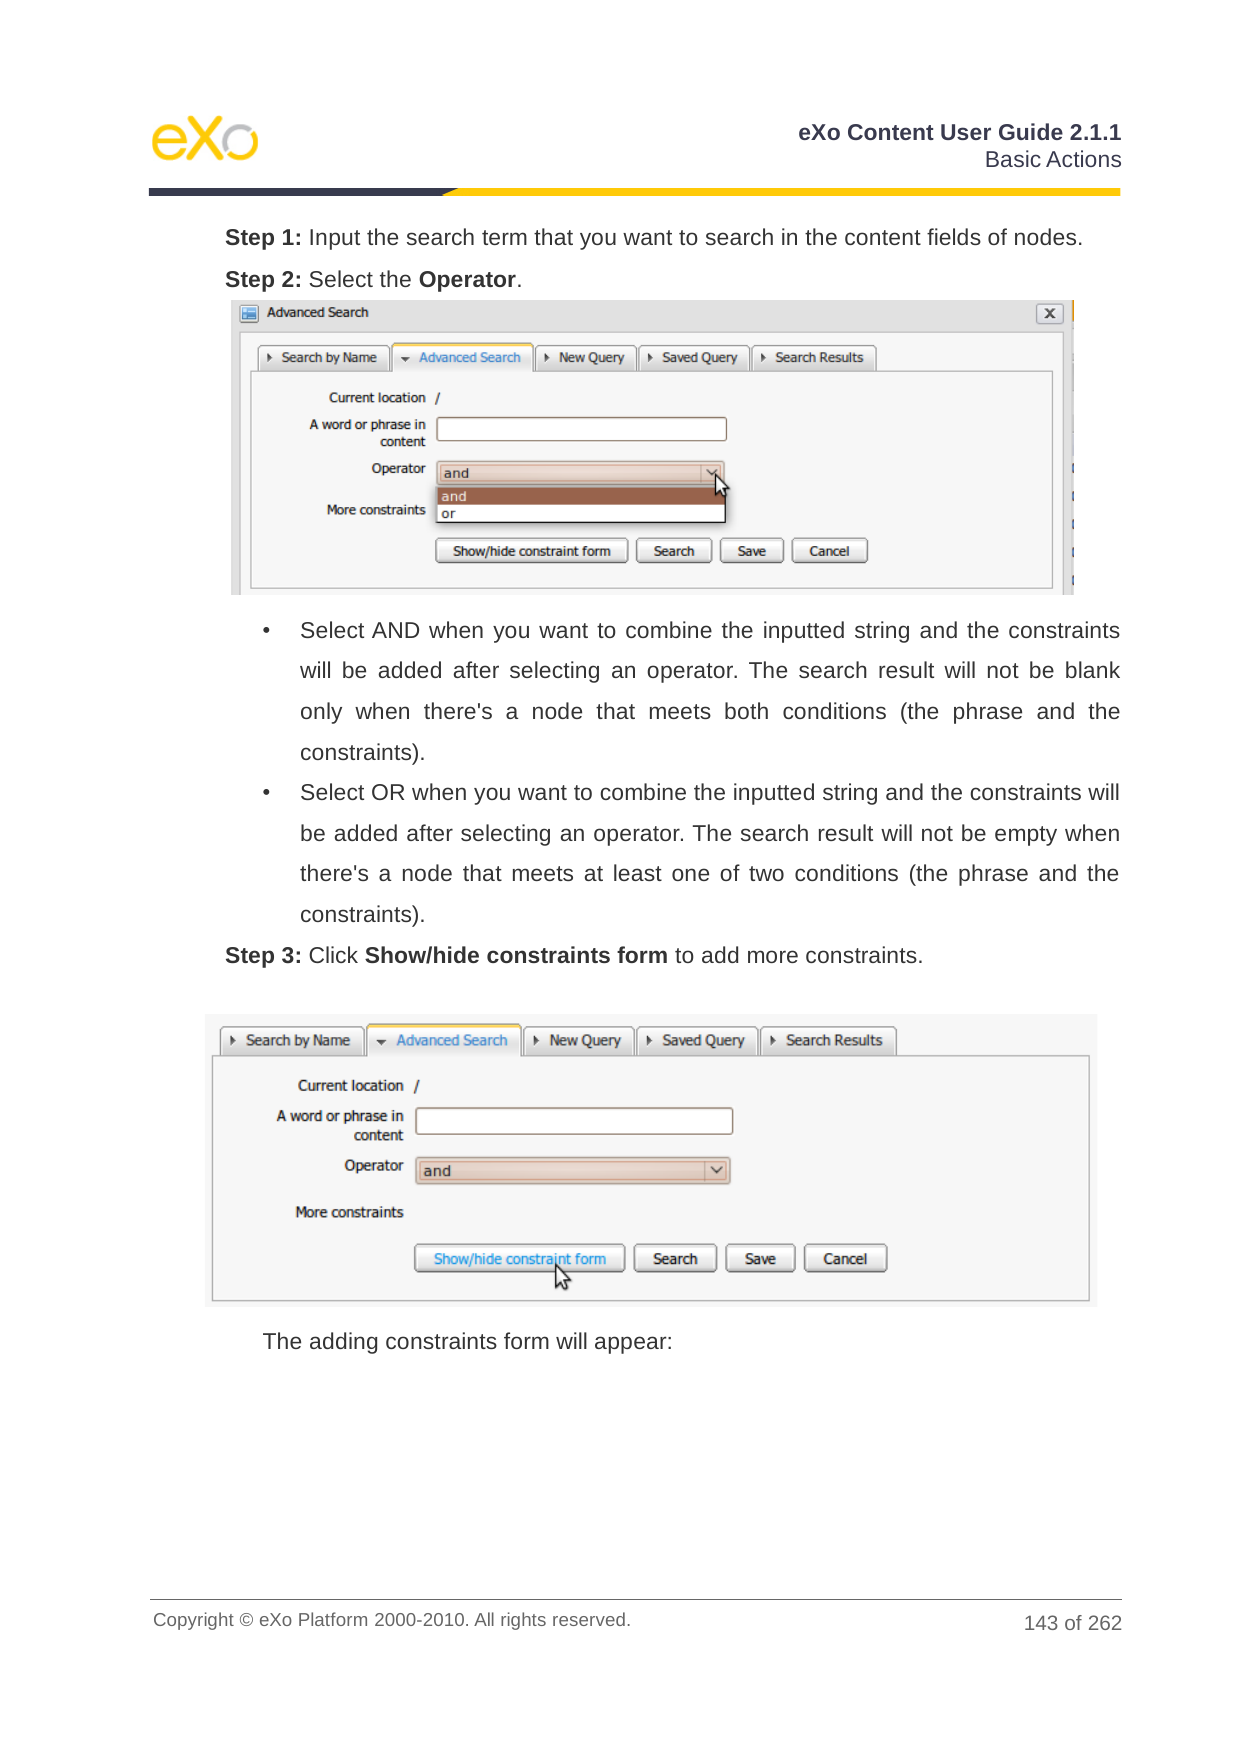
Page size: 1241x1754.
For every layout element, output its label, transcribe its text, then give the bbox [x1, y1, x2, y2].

picture [204, 1014, 1098, 1307]
list Select AND when you want to combine the inputted string and the constraints will be added after selecting an operator. The search result will not be blank only when there's a node that meets both conditions (the phrase and the constraints). [262, 595, 1122, 765]
picture [152, 115, 259, 161]
list Step 1: Input the search term that you want to search in the content fields of nodes. [187, 223, 1122, 251]
list Select OR when you want to combine the inputted string and the constraints will be added after selecting an operator. The search result will not be empty when there's a node that meets at least one of two conditions (the phrase and the constraints). [262, 778, 1122, 927]
list The adding constraints form will appear: [225, 1307, 1122, 1354]
picture [148, 188, 1121, 196]
picture [231, 300, 1074, 595]
list Step 2: Select the Operator. [187, 266, 1122, 293]
list Step 3: Click Show/hide constraints form to add more constraints. [187, 941, 1122, 968]
